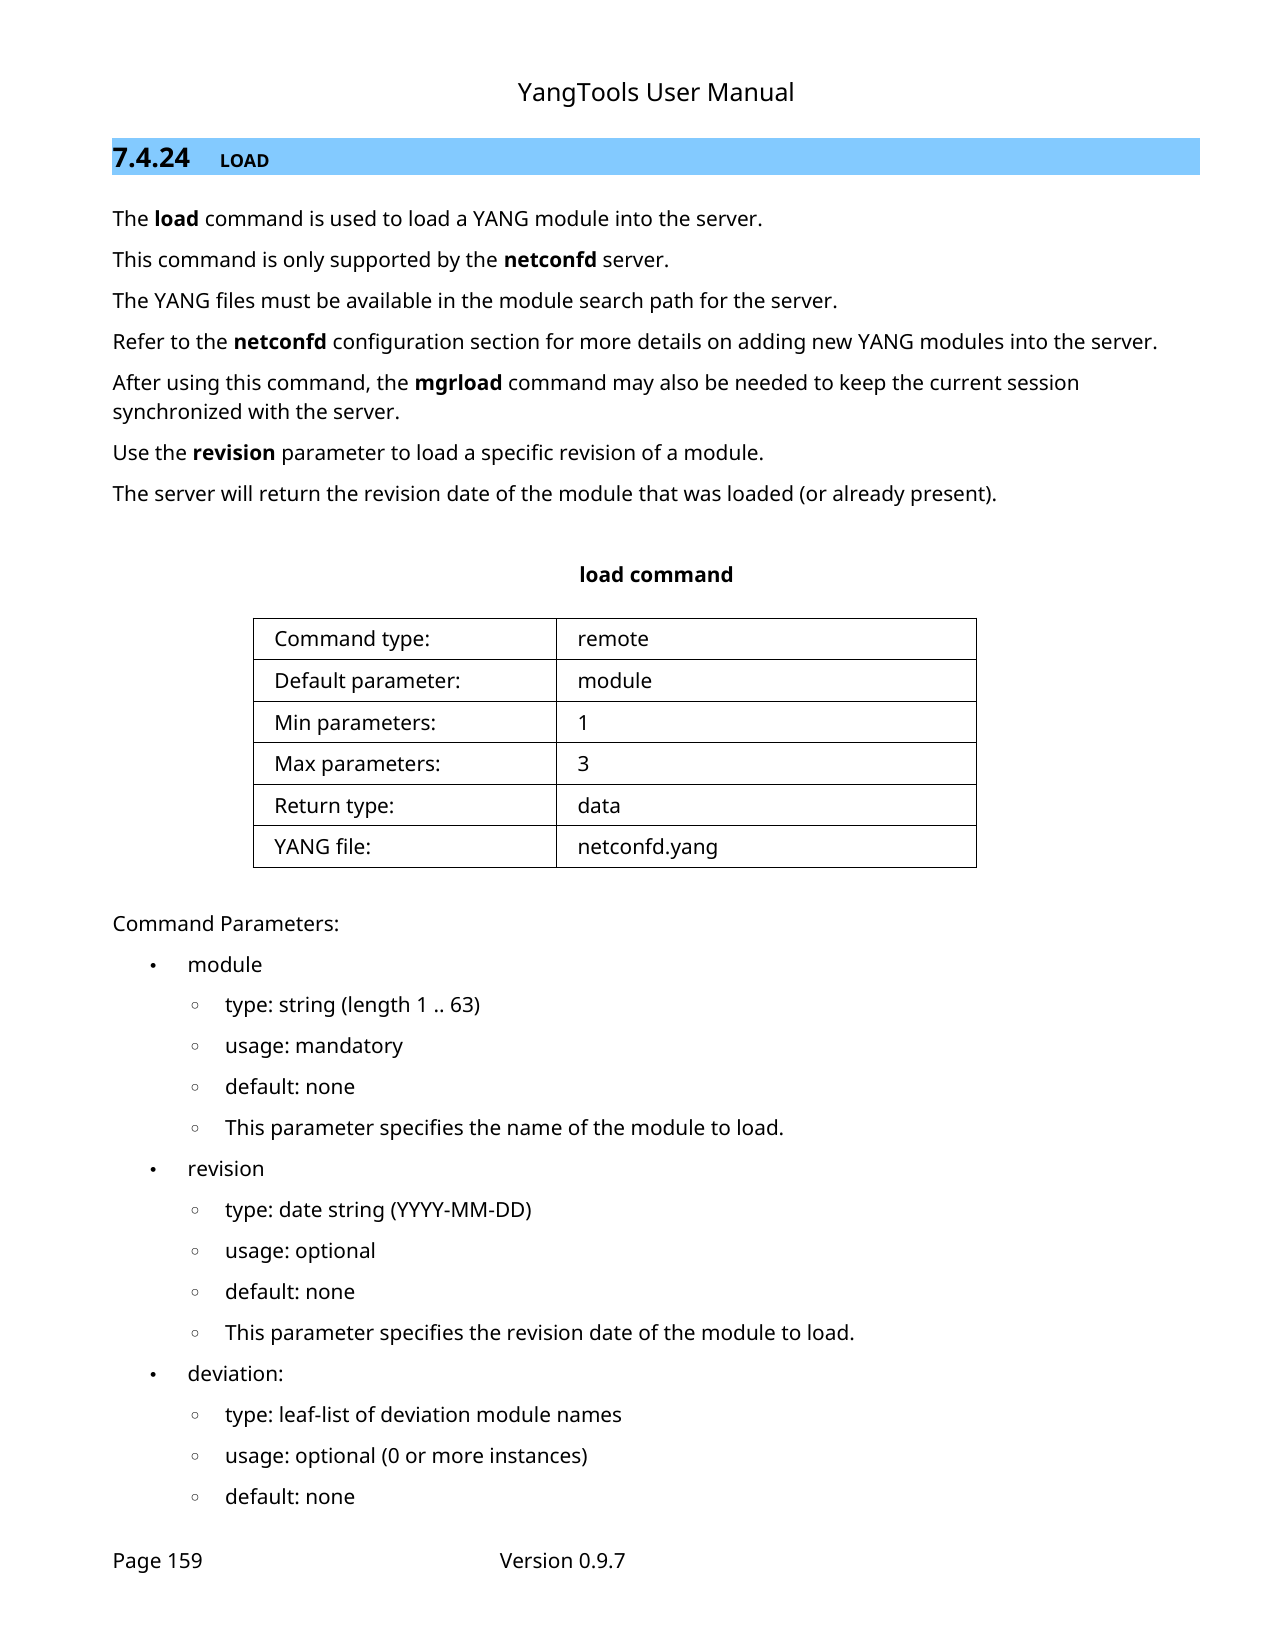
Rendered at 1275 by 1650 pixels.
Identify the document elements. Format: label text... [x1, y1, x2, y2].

text Use the revision parameter to load a specific revision of a module. [112, 438, 1200, 466]
table_cell Min parameters: [254, 702, 556, 742]
table_header remote [557, 619, 976, 659]
list type: leaf-list of deviation module names [187, 1400, 1200, 1428]
text Refer to the netconfd configuration section for more details on adding new YANG modules into the server. [112, 327, 1200, 356]
table_cell Default parameter: [254, 660, 556, 701]
text The load command is used to load a YANG module into the server. [112, 204, 1200, 233]
text After using this command, the mgrload command may also be needed to keep the current session synchronized with the server. [112, 368, 1200, 425]
table_cell module [557, 660, 976, 701]
subtitle load command [127, 561, 1185, 589]
table_cell netconfd.yang [557, 826, 976, 867]
text Command Parameters: [112, 909, 1200, 937]
table_header Command type: [254, 619, 556, 659]
list usage: optional (0 or more instances) [187, 1441, 1200, 1469]
table_cell Return type: [254, 785, 556, 825]
list default: none [187, 1482, 1200, 1510]
table_cell YANG file: [254, 826, 556, 867]
table_cell 3 [557, 743, 976, 784]
text This command is only supported by the netconfd server. [112, 246, 1200, 274]
text The server will return the revision date of the module that was loaded (or already present). [112, 479, 1200, 507]
list usage: mandatory [187, 1032, 1200, 1060]
table_cell data [557, 785, 976, 825]
list This parameter specifies the name of the module to load. [187, 1113, 1200, 1142]
text The YANG files must be available in the module search path for the server. [112, 286, 1200, 315]
table_cell Max parameters: [254, 743, 556, 784]
list default: none [187, 1072, 1200, 1101]
list module [150, 950, 1200, 978]
table_cell 1 [557, 702, 976, 742]
list This parameter specifies the revision date of the module to load. [187, 1318, 1200, 1347]
list default: none [187, 1277, 1200, 1306]
list deviation: [150, 1359, 1200, 1387]
list type: string (length 1 .. 63) [187, 991, 1200, 1019]
list type: date string (YYYY-MM-DD) [187, 1195, 1200, 1224]
list usage: optional [187, 1236, 1200, 1265]
list revision [150, 1154, 1200, 1183]
subtitle load [112, 138, 1200, 175]
